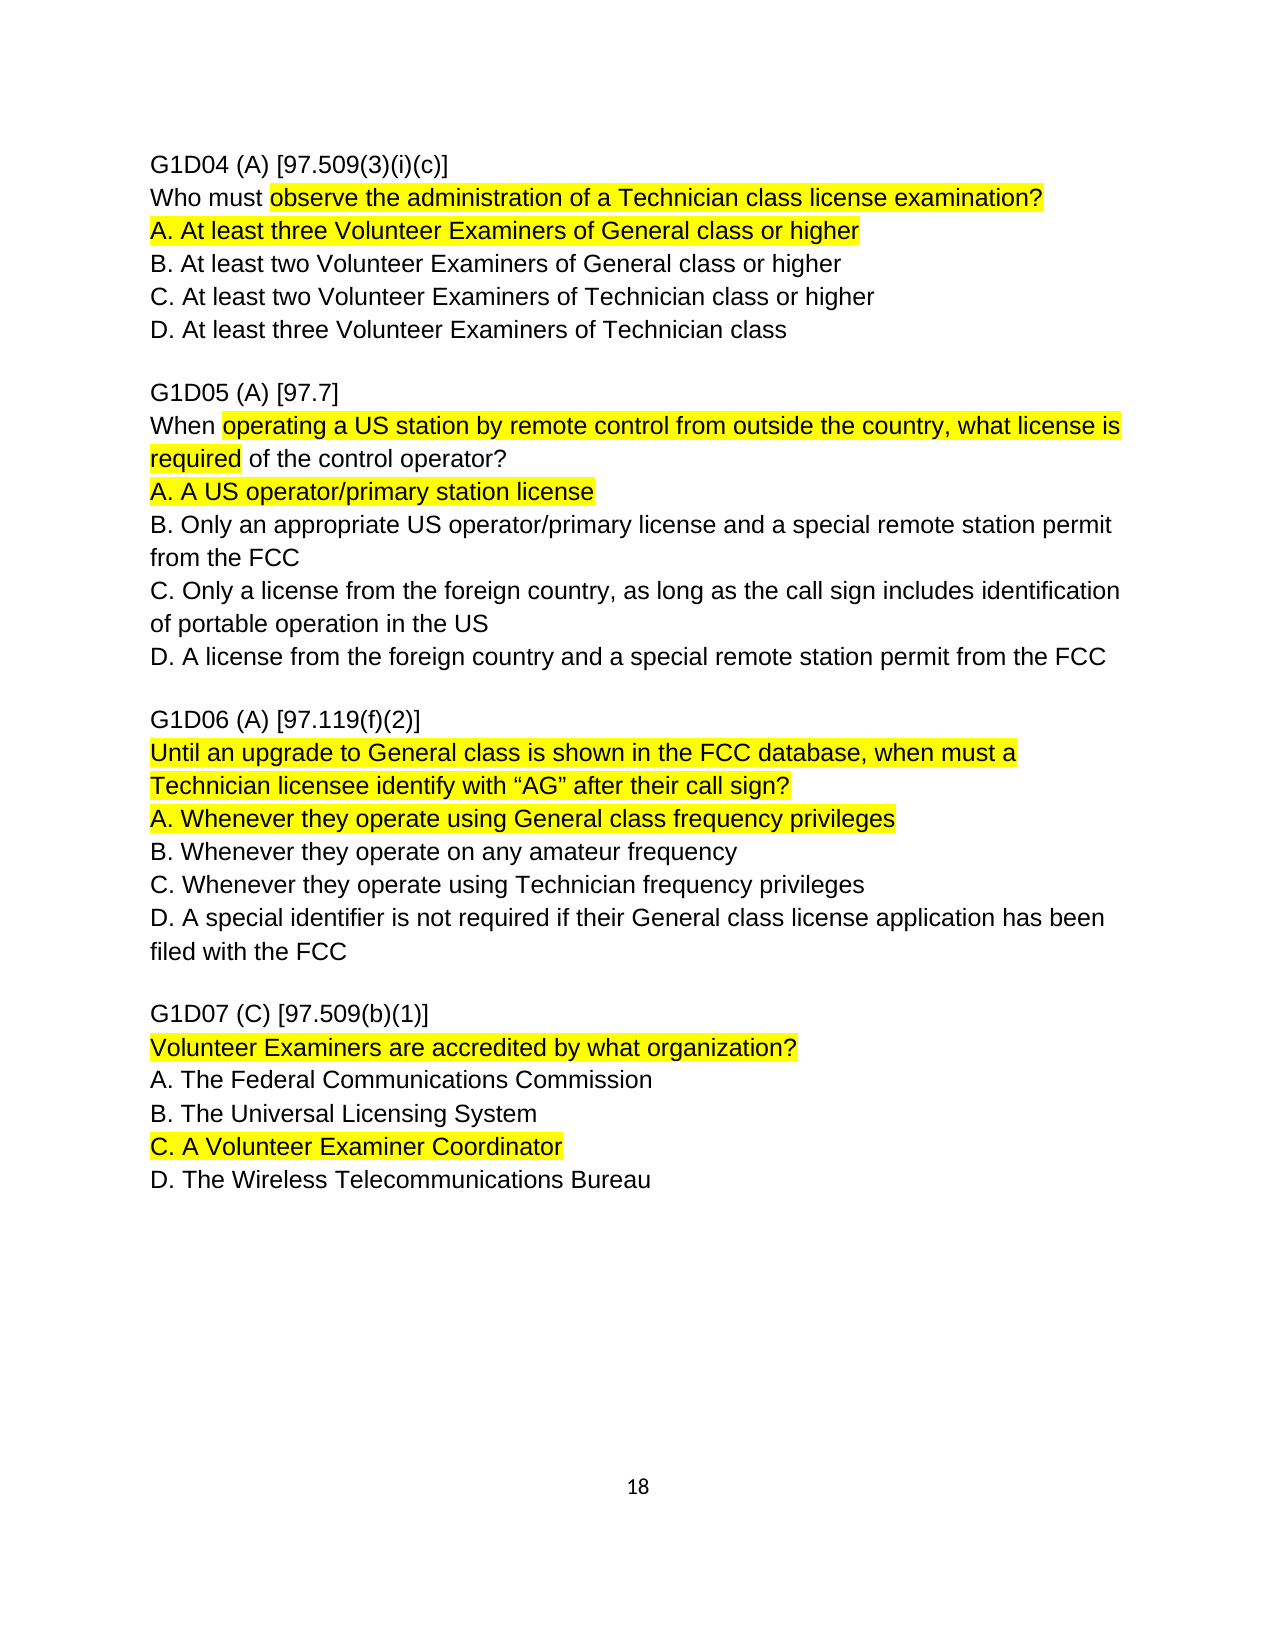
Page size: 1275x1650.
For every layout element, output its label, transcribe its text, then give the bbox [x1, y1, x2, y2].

text G1D07 (C) [97.509(b)(1)] Volunteer Examiners are accredited by what organization? A. The Federal Communications Commission B. The Universal Licensing System C. A Volunteer Examiner Coordinator D. The Wireless Telecommunications Bureau [150, 999, 1125, 1193]
text G1D04 (A) [97.509(3)(i)(c)] Who must observe the administration of a Technician class license examination? A. At least three Volunteer Examiners of General class or higher B. At least two Volunteer Examiners of General class or higher C. At least two Volunteer Examiners of Technician class or higher D. At least three Volunteer Examiners of Technician class [150, 150, 1125, 344]
text G1D05 (A) [97.7] When operating a US station by remote control from outside the country, what license is required of the control operator? A. A US operator/primary station license B. Only an appropriate US operator/primary license and a special remote station permit from the FCC C. Only a license from the foreign country, as long as the call sign includes identification of portable operation in the US D. A license from the foreign country and a special remote station permit from the FCC [150, 378, 1125, 671]
text G1D06 (A) [97.119(f)(2)] Until an upgrade to General class is shown in the FCC database, when must a Technician licensee identify with “AG” after their call sign? A. Whenever they operate using General class frequency privileges B. Whenever they operate on any amateur frequency C. Whenever they operate using Technician frequency privileges D. A special identifier is not required if their General class license application has been filed with the FCC [150, 705, 1125, 965]
